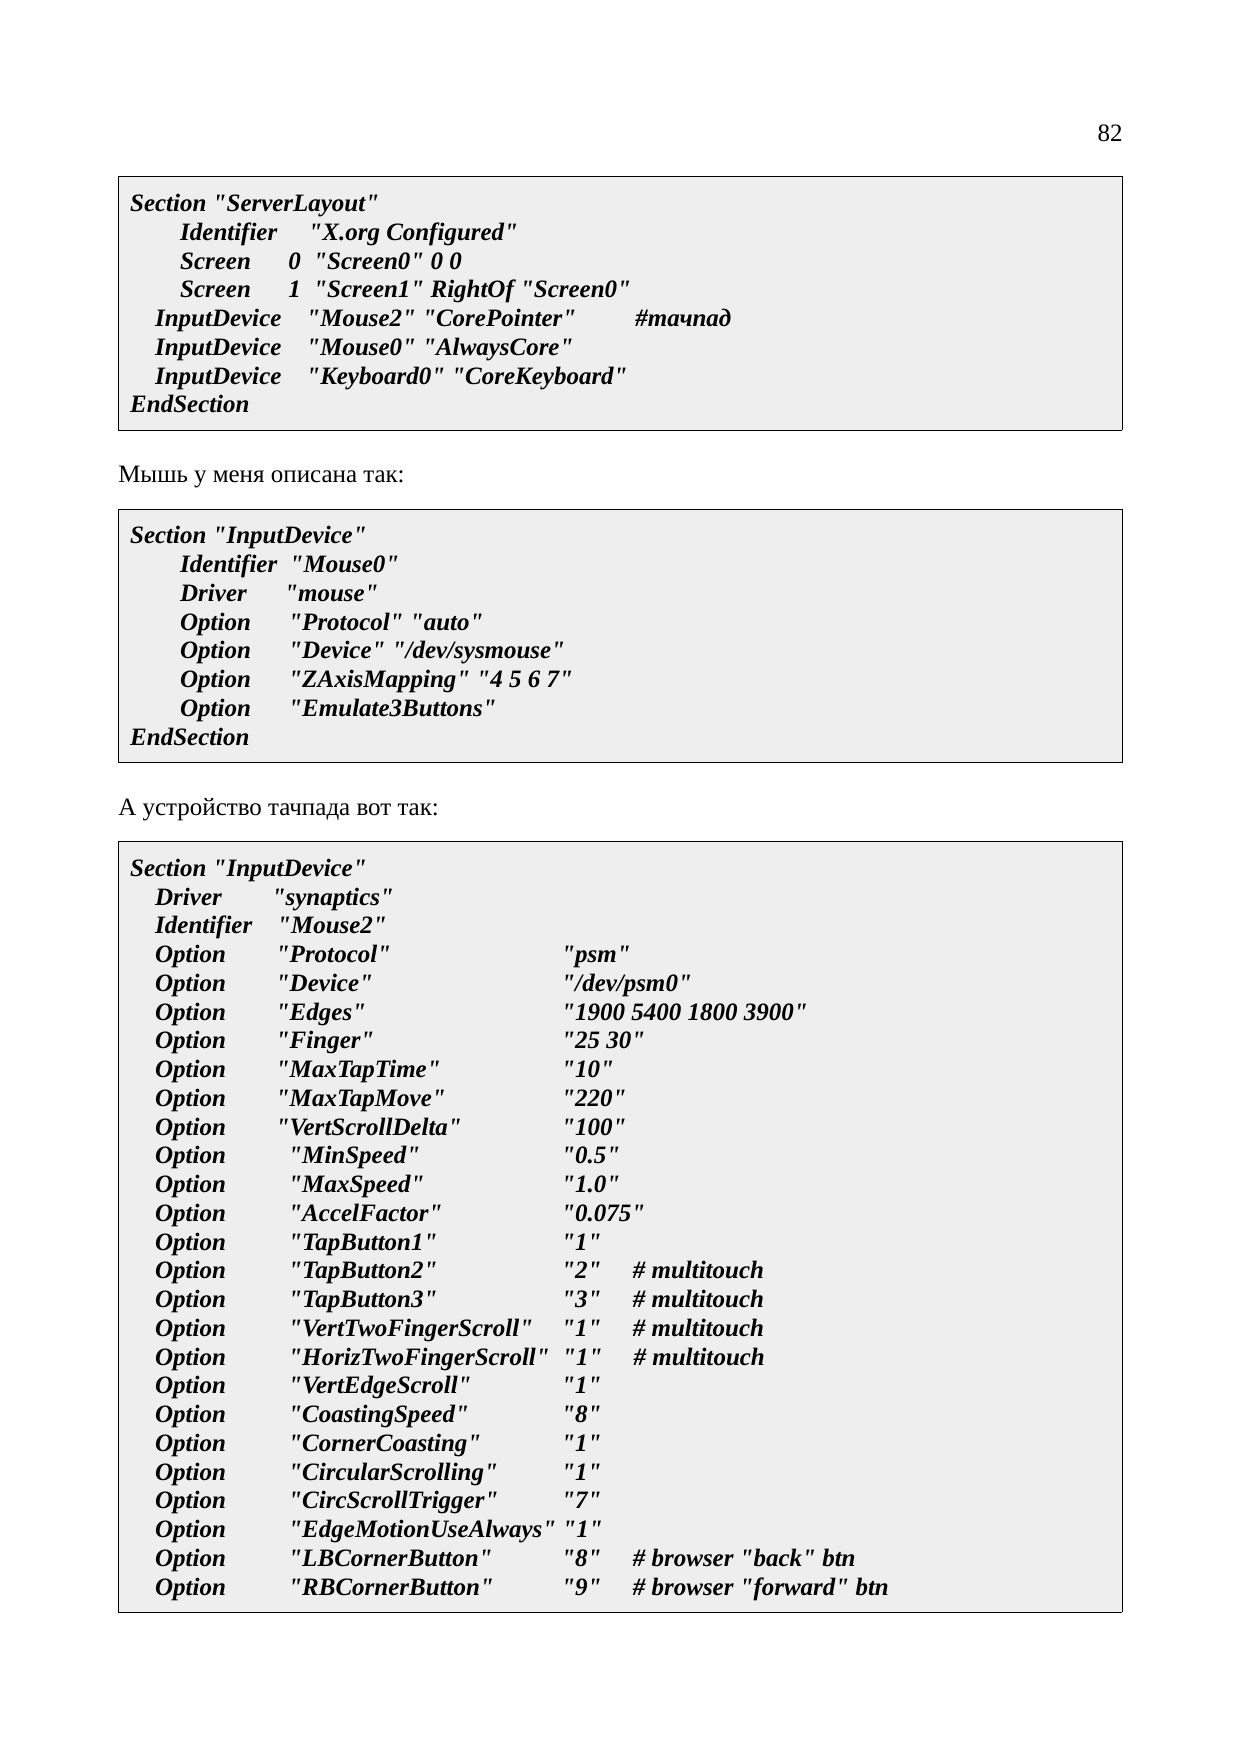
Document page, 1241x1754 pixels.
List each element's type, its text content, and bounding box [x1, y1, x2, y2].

text Option "VertScrollDelta" "100" [119, 1100, 1122, 1128]
text InputDevice "Mouse2" "CorePointer" #тачпад [119, 291, 1122, 320]
text Option "MinSpeed" "0.5" [119, 1128, 1122, 1157]
text Option "VertEdgeScroll" "1" [119, 1358, 1122, 1387]
text InputDevice "Mouse0" "AlwaysCore" [119, 320, 1122, 349]
text Option "AccelFactor" "0.075" [119, 1186, 1122, 1215]
text Option "Device" "/dev/sysmouse" [119, 624, 1122, 652]
text Option "EdgeMotionUseAlways" "1" [119, 1502, 1122, 1531]
text Option "VertTwoFingerScroll" "1" # multitouch [119, 1301, 1122, 1330]
text Option "MaxSpeed" "1.0" [119, 1157, 1122, 1186]
text Identifier "Mouse2" [119, 898, 1122, 927]
text Section "InputDevice" [119, 842, 1122, 870]
text Identifier "Mouse0" [119, 537, 1122, 566]
text Option "TapButton2" "2" # multitouch [119, 1243, 1122, 1272]
text Screen 0 "Screen0" 0 0 [119, 234, 1122, 263]
text Option "Edges" "1900 5400 1800 3900" [119, 985, 1122, 1013]
text Option "MaxTapMove" "220" [119, 1071, 1122, 1100]
text Option "Protocol" "auto" [119, 595, 1122, 624]
text Мышь у меня описана так: [118, 459, 1122, 488]
text EndSection [119, 378, 1122, 430]
text Option "Emulate3Buttons" [119, 681, 1122, 710]
text Option "HorizTwoFingerScroll" "1" # multitouch [119, 1330, 1122, 1358]
text EndSection [119, 710, 1122, 762]
text Option "CoastingSpeed" "8" [119, 1387, 1122, 1416]
text Option "CircularScrolling" "1" [119, 1445, 1122, 1473]
text InputDevice "Keyboard0" "CoreKeyboard" [119, 349, 1122, 378]
text Driver "synaptics" [119, 870, 1122, 898]
text Driver "mouse" [119, 566, 1122, 595]
text А устройство тачпада вот так: [118, 792, 1122, 821]
text Identifier "X.org Configured" [119, 205, 1122, 234]
text Section "ServerLayout" [119, 177, 1122, 205]
text Option "Protocol" "psm" [119, 927, 1122, 956]
text Option "TapButton1" "1" [119, 1215, 1122, 1243]
text Option "Device" "/dev/psm0" [119, 956, 1122, 985]
text Option "Finger" "25 30" [119, 1013, 1122, 1042]
text Option "RBCornerButton" "9" # browser "forward" btn [119, 1560, 1122, 1612]
text Option "TapButton3" "3" # multitouch [119, 1272, 1122, 1301]
text Option "CornerCoasting" "1" [119, 1416, 1122, 1445]
text Option "MaxTapTime" "10" [119, 1042, 1122, 1071]
text Screen 1 "Screen1" RightOf "Screen0" [119, 263, 1122, 291]
text Option "ZAxisMapping" "4 5 6 7" [119, 652, 1122, 681]
text Option "CircScrollTrigger" "7" [119, 1473, 1122, 1502]
text Option "LBCornerButton" "8" # browser "back" btn [119, 1531, 1122, 1560]
text Section "InputDevice" [119, 510, 1122, 537]
